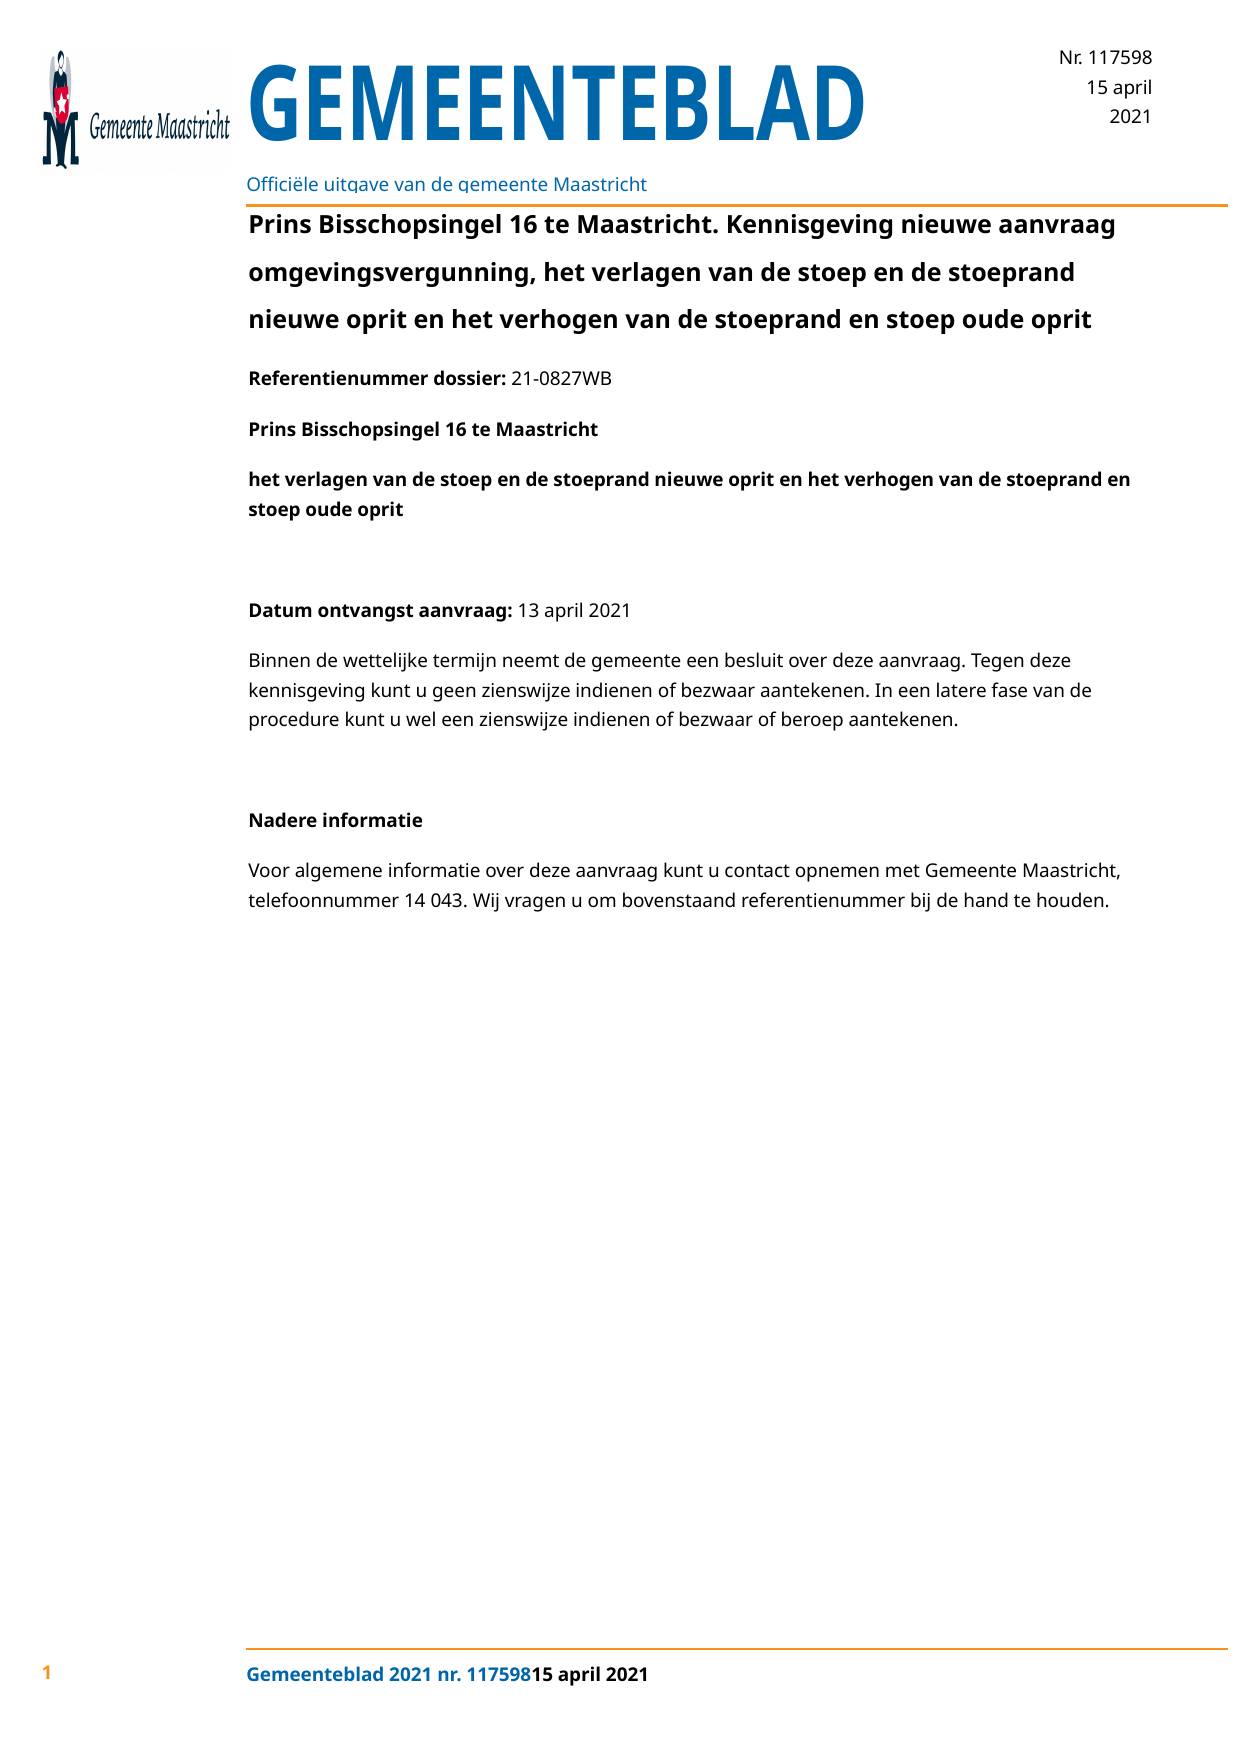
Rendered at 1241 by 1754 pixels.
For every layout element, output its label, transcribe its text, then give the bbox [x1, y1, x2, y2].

text Datum ontvangst aanvraag: 13 april 2021 [248, 597, 1152, 622]
picture [41, 47, 231, 172]
text Nadere informatie [248, 807, 1152, 833]
text Binnen de wettelijke termijn neemt de gemeente een besluit over deze aanvraag. Tegen deze kennisgeving kunt u geen zienswijze indienen of bezwaar aantekenen. In een latere fase van de procedure kunt u wel een zienswijze indienen of bezwaar of beroep aantekenen. [248, 647, 1152, 732]
text Prins Bisschopsingel 16 te Maastricht. Kennisgeving nieuwe aanvraag omgevingsvergunning, het verlagen van de stoep en de stoeprand nieuwe oprit en het verhogen van de stoeprand en stoep oude oprit [248, 207, 1152, 336]
text Referentienummer dossier: 21-0827WB [248, 366, 1152, 391]
text Voor algemene informatie over deze aanvraag kunt u contact opnemen met Gemeente Maastricht, telefoonnummer 14 043. Wij vragen u om bovenstaand referentienummer bij de hand te houden. [248, 858, 1152, 913]
text Prins Bisschopsingel 16 te Maastricht [248, 416, 1152, 442]
text het verlagen van de stoep en de stoeprand nieuwe oprit en het verhogen van de stoeprand en stoep oude oprit [248, 466, 1152, 522]
